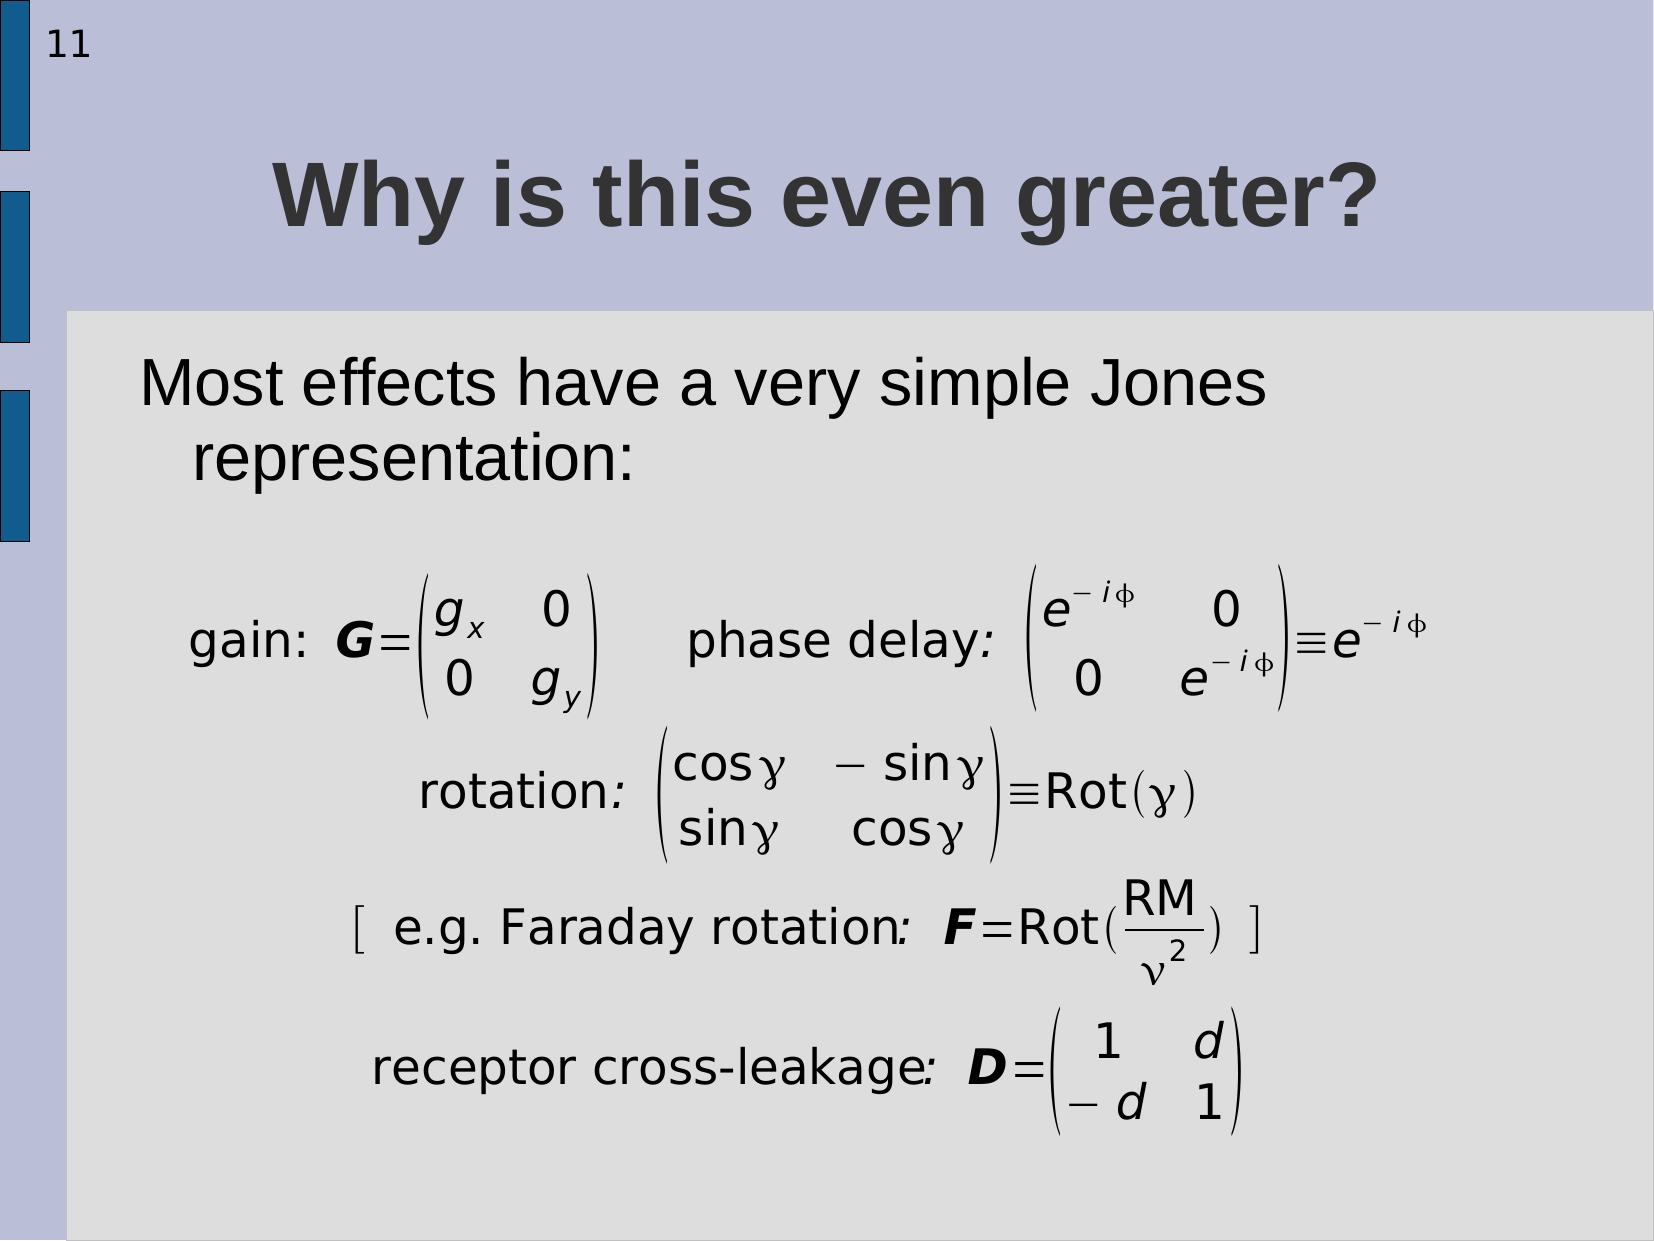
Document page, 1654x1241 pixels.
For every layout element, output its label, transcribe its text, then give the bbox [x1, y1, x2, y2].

text_box [32, 15, 267, 89]
list Most effects have a very simple Jones representation: [121, 344, 1534, 562]
chart [182, 561, 1433, 1138]
title Why is this even greater? [121, 91, 1534, 299]
